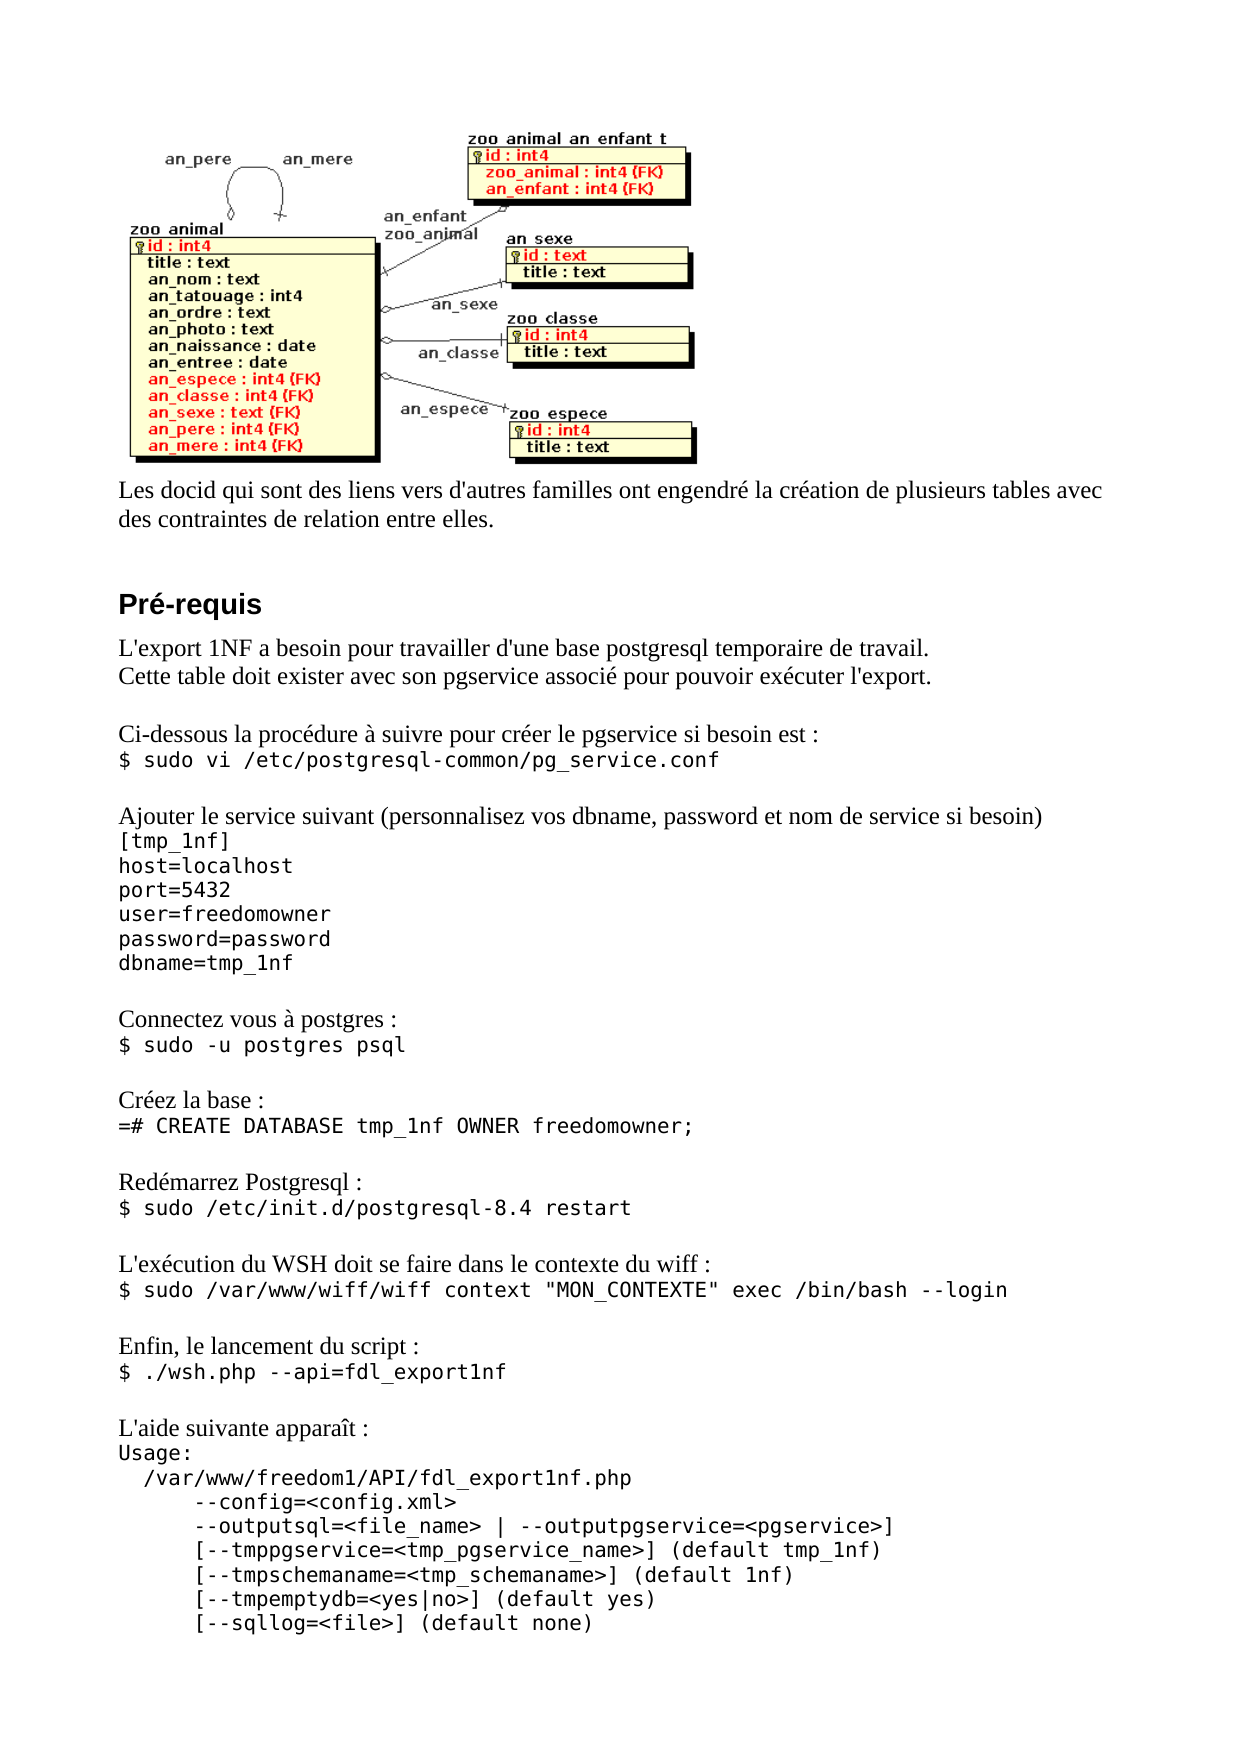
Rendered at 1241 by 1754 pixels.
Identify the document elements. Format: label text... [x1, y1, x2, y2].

text host=localhost [118, 854, 1122, 878]
text Ajouter le service suivant (personnalisez vos dbname, password et nom de service si besoin) [118, 801, 1122, 829]
text Enfin, le lancement du script : [118, 1331, 1122, 1360]
text $ sudo /var/www/wiff/wiff context "MON_CONTEXTE" exec /bin/bash --login [118, 1278, 1122, 1302]
text [--sqllog=<file>] (default none) [118, 1611, 1122, 1636]
text [tmp_1nf] [118, 829, 1122, 854]
text Connectez vous à postgres : [118, 1004, 1122, 1033]
text [--tmpemptydb=<yes|no>] (default yes) [118, 1587, 1122, 1611]
text $ sudo /etc/init.d/postgresql-8.4 restart [118, 1196, 1122, 1220]
text user=freedomowner [118, 902, 1122, 927]
text Redémarrez Postgresql : [118, 1167, 1122, 1196]
text $ sudo vi /etc/postgresql-common/pg_service.conf [118, 748, 1122, 772]
subtitle Pré-requis [118, 587, 1122, 620]
text Créez la base : [118, 1086, 1122, 1114]
text password=password [118, 927, 1122, 951]
text port=5432 [118, 878, 1122, 902]
text --config=<config.xml> [118, 1490, 1122, 1514]
text L'export 1NF a besoin pour travailler d'une base postgresql temporaire de travail. [118, 633, 1122, 661]
text $ ./wsh.php --api=fdl_export1nf [118, 1360, 1122, 1384]
text Ci-dessous la procédure à suivre pour créer le pgservice si besoin est : [118, 719, 1122, 748]
text Les docid qui sont des liens vers d'autres familles ont engendré la création de plusieurs tables avec des contraintes de relation entre elles. [118, 475, 1122, 533]
text Usage: [118, 1441, 1122, 1466]
text $ sudo -u postgres psql [118, 1033, 1122, 1057]
text L'exécution du WSH doit se faire dans le contexte du wiff : [118, 1249, 1122, 1278]
text [--tmpschemaname=<tmp_schemaname>] (default 1nf) [118, 1563, 1122, 1587]
text =# CREATE DATABASE tmp_1nf OWNER freedomowner; [118, 1114, 1122, 1139]
text /var/www/freedom1/API/fdl_export1nf.php [118, 1466, 1122, 1490]
text dbname=tmp_1nf [118, 951, 1122, 975]
text L'aide suivante apparaît : [118, 1413, 1122, 1441]
text --outputsql=<file_name> | --outputpgservice=<pgservice>] [118, 1514, 1122, 1538]
picture [118, 118, 709, 476]
text [--tmppgservice=<tmp_pgservice_name>] (default tmp_1nf) [118, 1538, 1122, 1563]
text Cette table doit exister avec son pgservice associé pour pouvoir exécuter l'export. [118, 661, 1122, 690]
